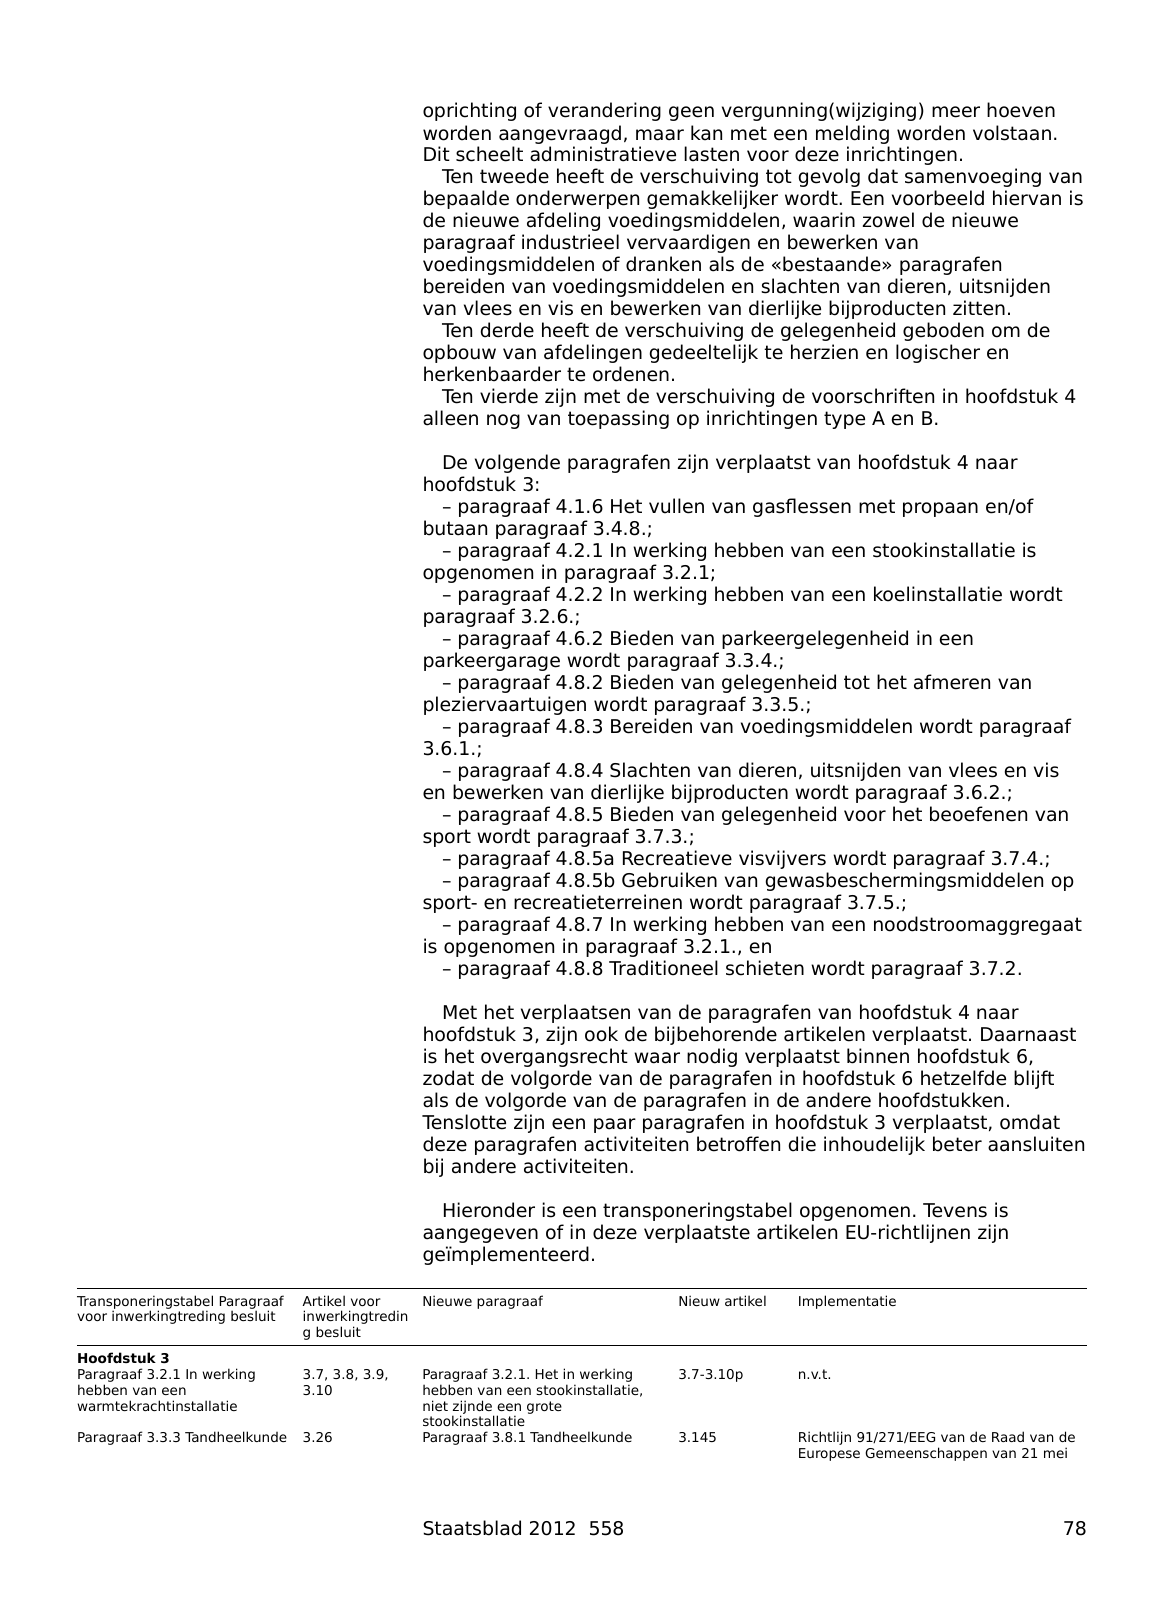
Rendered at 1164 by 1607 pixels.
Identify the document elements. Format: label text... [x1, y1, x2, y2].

table_cell Paragraaf 3.2.1. Het in werking hebben van een stookinstallatie, niet zijnde een grote stookinstallatie [416, 1367, 672, 1430]
text Hieronder is een transponeringstabel opgenomen. Tevens is aangegeven of in deze verplaatste artikelen EU-richtlijnen zijn geïmplementeerd. [422, 1200, 1087, 1266]
text Ten vierde zijn met de verschuiving de voorschriften in hoofdstuk 4 alleen nog van toepassing op inrichtingen type A en B. [422, 386, 1087, 430]
table_header Nieuwe paragraaf [416, 1289, 672, 1345]
text – paragraaf 4.8.2 Bieden van gelegenheid tot het afmeren van pleziervaartuigen wordt paragraaf 3.3.5.; [422, 672, 1087, 716]
text oprichting of verandering geen vergunning(wijziging) meer hoeven worden aangevraagd, maar kan met een melding worden volstaan. Dit scheelt administratieve lasten voor deze inrichtingen. [422, 100, 1087, 166]
table_cell n.v.t. [792, 1367, 1087, 1430]
table_cell 3.7, 3.8, 3.9, 3.10 [296, 1367, 416, 1430]
text – paragraaf 4.8.5 Bieden van gelegenheid voor het beoefenen van sport wordt paragraaf 3.7.3.; [422, 804, 1087, 848]
text – paragraaf 4.8.5b Gebruiken van gewasbeschermingsmiddelen op sport- en recreatieterreinen wordt paragraaf 3.7.5.; [422, 870, 1087, 914]
text – paragraaf 4.8.4 Slachten van dieren, uitsnijden van vlees en vis en bewerken van dierlijke bijproducten wordt paragraaf 3.6.2.; [422, 760, 1087, 804]
table_cell [672, 1346, 792, 1367]
text – paragraaf 4.2.1 In werking hebben van een stookinstallatie is opgenomen in paragraaf 3.2.1; [422, 540, 1087, 584]
table_cell Richtlijn 91/271/EEG van de Raad van de Europese Gemeenschappen van 21 mei [792, 1430, 1087, 1461]
table_header Transponeringstabel Paragraaf voor inwerkingtreding besluit [77, 1289, 296, 1345]
table_cell Paragraaf 3.3.3 Tandheelkunde [77, 1430, 296, 1461]
table_cell [416, 1346, 672, 1367]
text – paragraaf 4.6.2 Bieden van parkeergelegenheid in een parkeergarage wordt paragraaf 3.3.4.; [422, 628, 1087, 672]
table_cell [296, 1346, 416, 1367]
text – paragraaf 4.8.7 In werking hebben van een noodstroomaggregaat is opgenomen in paragraaf 3.2.1., en [422, 914, 1087, 958]
table_cell 3.26 [296, 1430, 416, 1461]
text Ten derde heeft de verschuiving de gelegenheid geboden om de opbouw van afdelingen gedeeltelijk te herzien en logischer en herkenbaarder te ordenen. [422, 320, 1087, 386]
table_header Implementatie [792, 1289, 1087, 1345]
text – paragraaf 4.8.8 Traditioneel schieten wordt paragraaf 3.7.2. [422, 958, 1087, 980]
table_header Artikel voor inwerkingtreding besluit [296, 1289, 416, 1345]
table_cell [792, 1346, 1087, 1367]
table_cell Paragraaf 3.2.1 In werking hebben van een warmtekrachtinstallatie [77, 1367, 296, 1430]
table_cell Hoofdstuk 3 [77, 1346, 296, 1367]
text – paragraaf 4.1.6 Het vullen van gasflessen met propaan en/of butaan paragraaf 3.4.8.; [422, 496, 1087, 540]
text De volgende paragrafen zijn verplaatst van hoofdstuk 4 naar hoofdstuk 3: [422, 452, 1087, 496]
text Ten tweede heeft de verschuiving tot gevolg dat samenvoeging van bepaalde onderwerpen gemakkelijker wordt. Een voorbeeld hiervan is de nieuwe afdeling voedingsmiddelen, waarin zowel de nieuwe paragraaf industrieel vervaardigen en bewerken van voedingsmiddelen of dranken als de «bestaande» paragrafen bereiden van voedingsmiddelen en slachten van dieren, uitsnijden van vlees en vis en bewerken van dierlijke bijproducten zitten. [422, 166, 1087, 320]
table_header Nieuw artikel [672, 1289, 792, 1345]
table_cell 3.7-3.10p [672, 1367, 792, 1430]
text – paragraaf 4.8.3 Bereiden van voedingsmiddelen wordt paragraaf 3.6.1.; [422, 716, 1087, 760]
table_cell Paragraaf 3.8.1 Tandheelkunde [416, 1430, 672, 1461]
text – paragraaf 4.2.2 In werking hebben van een koelinstallatie wordt paragraaf 3.2.6.; [422, 584, 1087, 628]
text Met het verplaatsen van de paragrafen van hoofdstuk 4 naar hoofdstuk 3, zijn ook de bijbehorende artikelen verplaatst. Daarnaast is het overgangsrecht waar nodig verplaatst binnen hoofdstuk 6, zodat de volgorde van de paragrafen in hoofdstuk 6 hetzelfde blijft als de volgorde van de paragrafen in de andere hoofdstukken. Tenslotte zijn een paar paragrafen in hoofdstuk 3 verplaatst, omdat deze paragrafen activiteiten betroffen die inhoudelijk beter aansluiten bij andere activiteiten. [422, 1002, 1087, 1178]
text – paragraaf 4.8.5a Recreatieve visvijvers wordt paragraaf 3.7.4.; [422, 848, 1087, 870]
table_cell 3.145 [672, 1430, 792, 1461]
